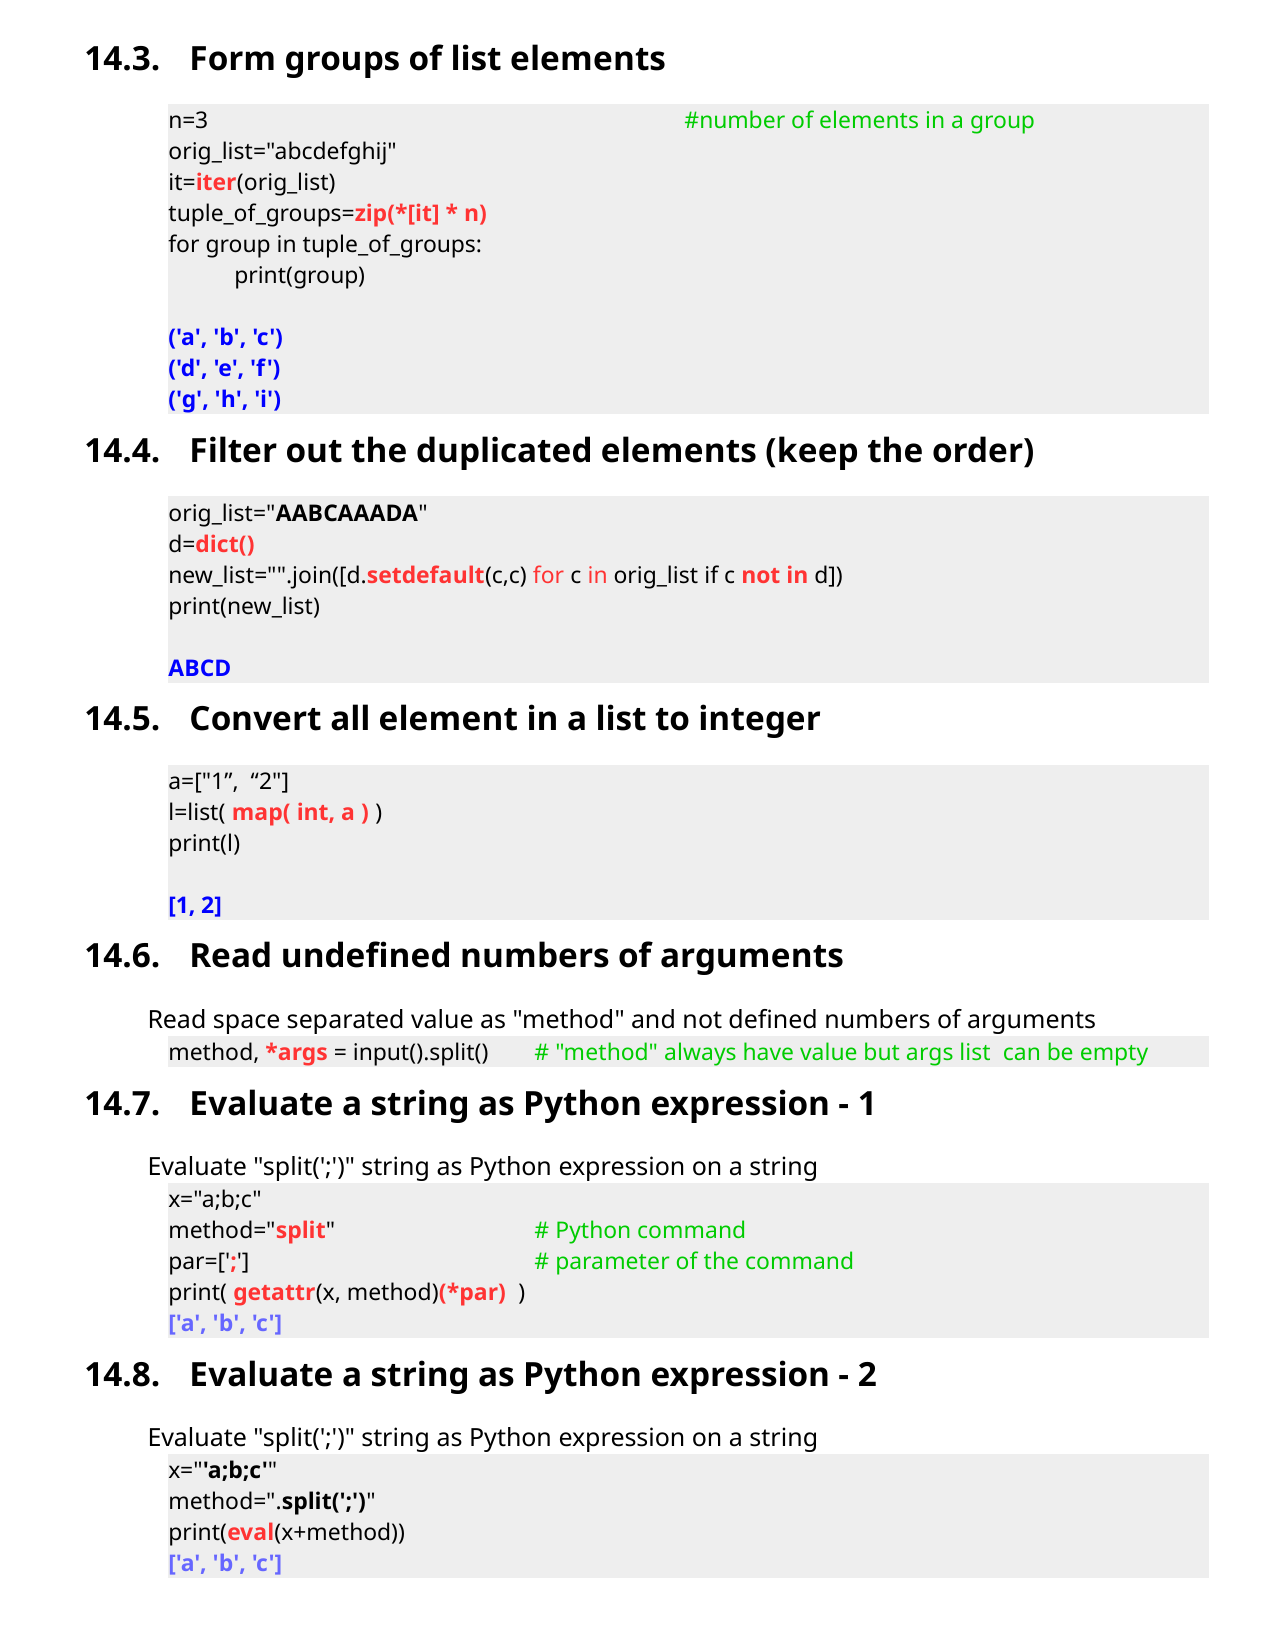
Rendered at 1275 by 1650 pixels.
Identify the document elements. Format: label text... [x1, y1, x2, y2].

text ['a', 'b', 'c'] [168, 1547, 1209, 1578]
text print(l) [168, 827, 1209, 858]
text l=list( map( int, a ) ) [168, 796, 1209, 827]
text ('d', 'e', 'f') [168, 352, 1209, 383]
text print( getattr(x, method)(*par) ) [168, 1276, 1209, 1307]
subtitle Evaluate a string as Python expression - 2 [84, 1350, 1209, 1396]
text print(new_list) [168, 589, 1209, 621]
text par=[';'] # parameter of the command [168, 1245, 1209, 1276]
text tuple_of_groups=zip(*[it] * n) [168, 197, 1209, 228]
text ['a', 'b', 'c'] [168, 1307, 1209, 1338]
text x="a;b;c" [168, 1183, 1209, 1214]
text method=".split(';')" [168, 1485, 1209, 1516]
text d=dict() [168, 527, 1209, 558]
text ABCD [168, 652, 1209, 683]
text n=3 #number of elements in a group [168, 104, 1209, 135]
text Evaluate "split(';')" string as Python expression on a string [132, 1420, 1209, 1454]
text method="split" # Python command [168, 1214, 1209, 1245]
text orig_list="AABCAAADA" [168, 496, 1209, 527]
text method, *args = input().split() # "method" always have value but args list can be empty [168, 1036, 1209, 1067]
text it=iter(orig_list) [168, 166, 1209, 197]
text Evaluate "split(';')" string as Python expression on a string [132, 1149, 1209, 1183]
text [1, 2] [168, 889, 1209, 920]
text print(eval(x+method)) [168, 1516, 1209, 1547]
text a=["1”, “2"] [168, 765, 1209, 796]
text ('g', 'h', 'i') [168, 383, 1209, 414]
subtitle Convert all element in a list to integer [84, 695, 1209, 741]
text ('a', 'b', 'c') [168, 321, 1209, 352]
subtitle Evaluate a string as Python expression - 1 [84, 1079, 1209, 1125]
text print(group) [168, 259, 1209, 290]
text for group in tuple_of_groups: [168, 228, 1209, 259]
subtitle Form groups of list elements [84, 34, 1209, 80]
text new_list="".join([d.setdefault(c,c) for c in orig_list if c not in d]) [168, 558, 1209, 589]
subtitle Read undefined numbers of arguments [84, 932, 1209, 978]
text Read space separated value as "method" and not defined numbers of arguments [132, 1002, 1209, 1036]
text x="'a;b;c'" [168, 1454, 1209, 1485]
text orig_list="abcdefghij" [168, 135, 1209, 166]
subtitle Filter out the duplicated elements (keep the order) [84, 426, 1209, 472]
